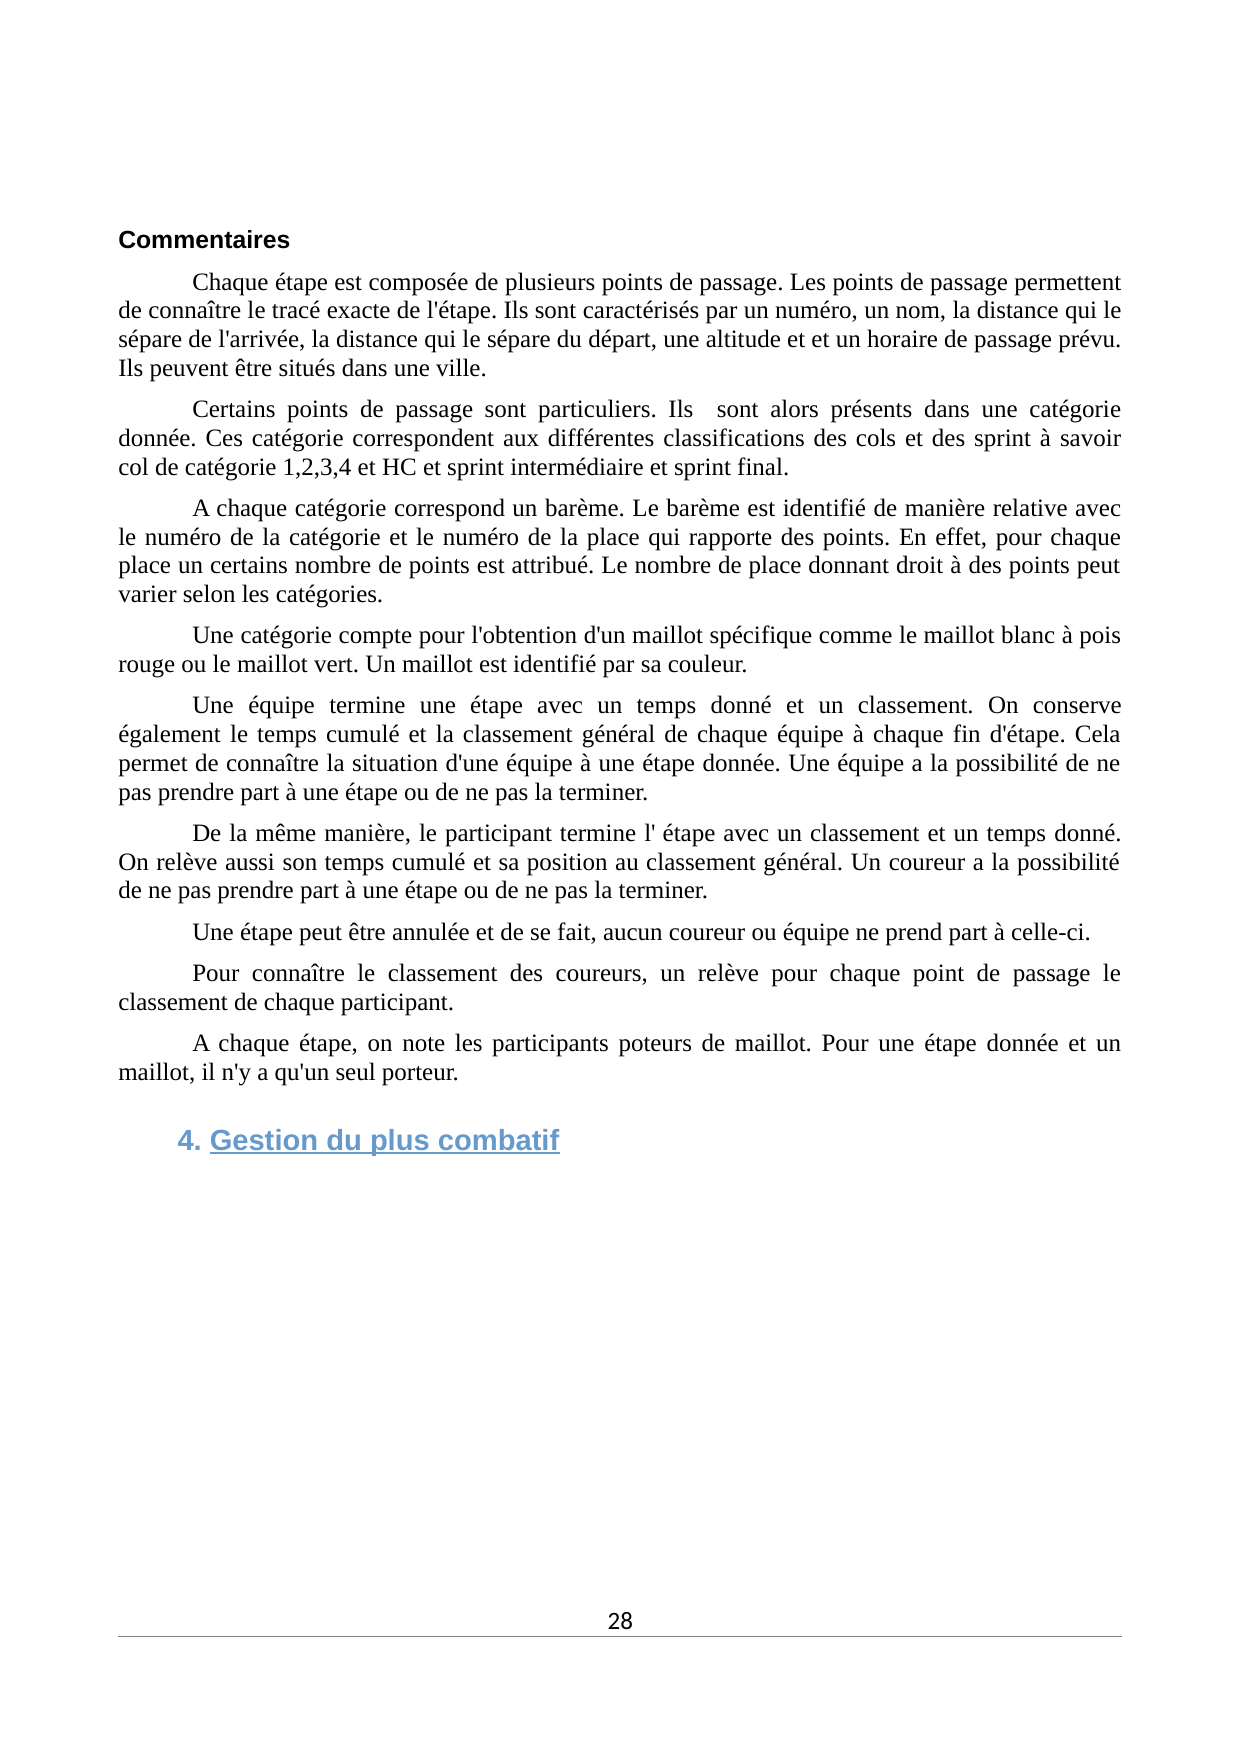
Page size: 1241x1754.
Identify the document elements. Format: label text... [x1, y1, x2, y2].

text Chaque étape est composée de plusieurs points de passage. Les points de passage permettent de connaître le tracé exacte de l'étape. Ils sont caractérisés par un numéro, un nom, la distance qui le sépare de l'arrivée, la distance qui le sépare du départ, une altitude et et un horaire de passage prévu. Ils peuvent être situés dans une ville. [118, 267, 1122, 382]
text Certains points de passage sont particuliers. Ils sont alors présents dans une catégorie donnée. Ces catégorie correspondent aux différentes classifications des cols et des sprint à savoir col de catégorie 1,2,3,4 et HC et sprint intermédiaire et sprint final. [118, 394, 1122, 480]
text Une équipe termine une étape avec un temps donné et un classement. On conserve également le temps cumulé et la classement général de chaque équipe à chaque fin d'étape. Cela permet de connaître la situation d'une équipe à une étape donnée. Une équipe a la possibilité de ne pas prendre part à une étape ou de ne pas la terminer. [118, 690, 1122, 805]
text A chaque étape, on note les participants poteurs de maillot. Pour une étape donnée et un maillot, il n'y a qu'un seul porteur. [118, 1028, 1122, 1085]
text Une catégorie compte pour l'obtention d'un maillot spécifique comme le maillot blanc à pois rouge ou le maillot vert. Un maillot est identifié par sa couleur. [118, 620, 1122, 678]
subtitle Gestion du plus combatif [177, 1123, 1122, 1156]
text A chaque catégorie correspond un barème. Le barème est identifié de manière relative avec le numéro de la catégorie et le numéro de la place qui rapporte des points. En effet, pour chaque place un certains nombre de points est attribué. Le nombre de place donnant droit à des points peut varier selon les catégories. [118, 493, 1122, 608]
text De la même manière, le participant termine l' étape avec un classement et un temps donné. On relève aussi son temps cumulé et sa position au classement général. Un coureur a la possibilité de ne pas prendre part à une étape ou de ne pas la terminer. [118, 818, 1122, 904]
text Une étape peut être annulée et de se fait, aucun coureur ou équipe ne prend part à celle-ci. [118, 917, 1122, 945]
text Pour connaître le classement des coureurs, un relève pour chaque point de passage le classement de chaque participant. [118, 958, 1122, 1015]
subtitle Commentaires [118, 226, 1122, 254]
